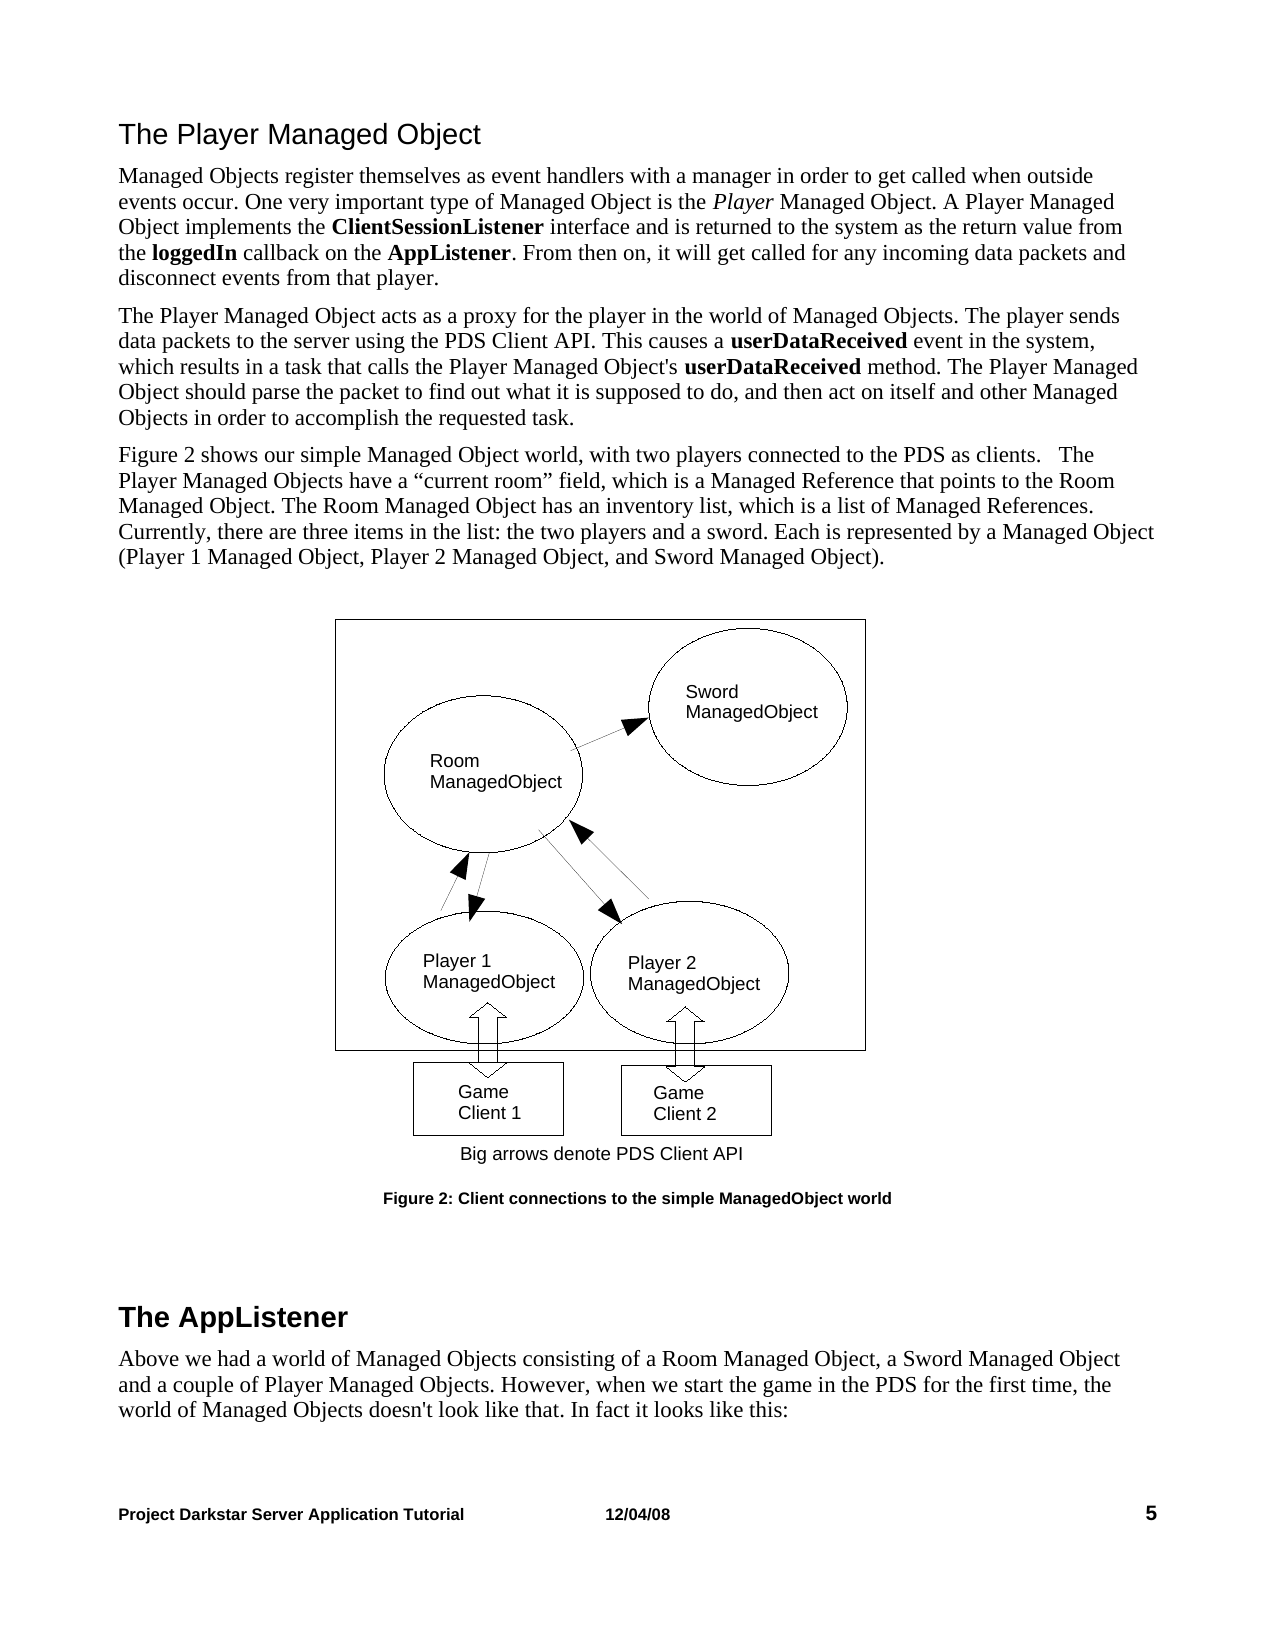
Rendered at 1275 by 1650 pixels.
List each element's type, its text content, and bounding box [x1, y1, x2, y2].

text Managed Objects register themselves as event handlers with a manager in order to get called when outside events occur. One very important type of Managed Object is the Player Managed Object. A Player Managed Object implements the ClientSessionListener interface and is returned to the system as the return value from the loggedIn callback on the AppListener. From then on, it will get called for any incoming data packets and disconnect events from that player. [118, 163, 1157, 290]
text Figure 2 shows our simple Managed Object world, with two players connected to the PDS as clients. The Player Managed Objects have a “current room” field, which is a Managed Reference that points to the Room Managed Object. The Room Managed Object has an inventory list, which is a list of Managed References. Currently, there are three items in the list: the two players and a sword. Each is represented by a Managed Object (Player 1 Managed Object, Player 2 Managed Object, and Sword Managed Object). [118, 442, 1157, 569]
subtitle The AppListener [118, 1301, 1157, 1334]
text The Player Managed Object acts as a proxy for the player in the world of Managed Objects. The player sends data packets to the server using the PDS Client API. This causes a userDataReceived event in the system, which results in a task that calls the Player Managed Object's userDataReceived method. The Player Managed Object should parse the packet to find out what it is supposed to do, and then act on itself and other Managed Objects in order to accomplish the requested task. [118, 303, 1157, 430]
text Figure 2: Client connections to the simple ManagedObject world [118, 618, 1157, 1208]
text Above we had a world of Managed Objects consisting of a Room Managed Object, a Sword Managed Object and a couple of Player Managed Objects. However, when we start the game in the PDS for the first time, the world of Managed Objects doesn't look like that. In fact it looks like this: [118, 1346, 1157, 1422]
